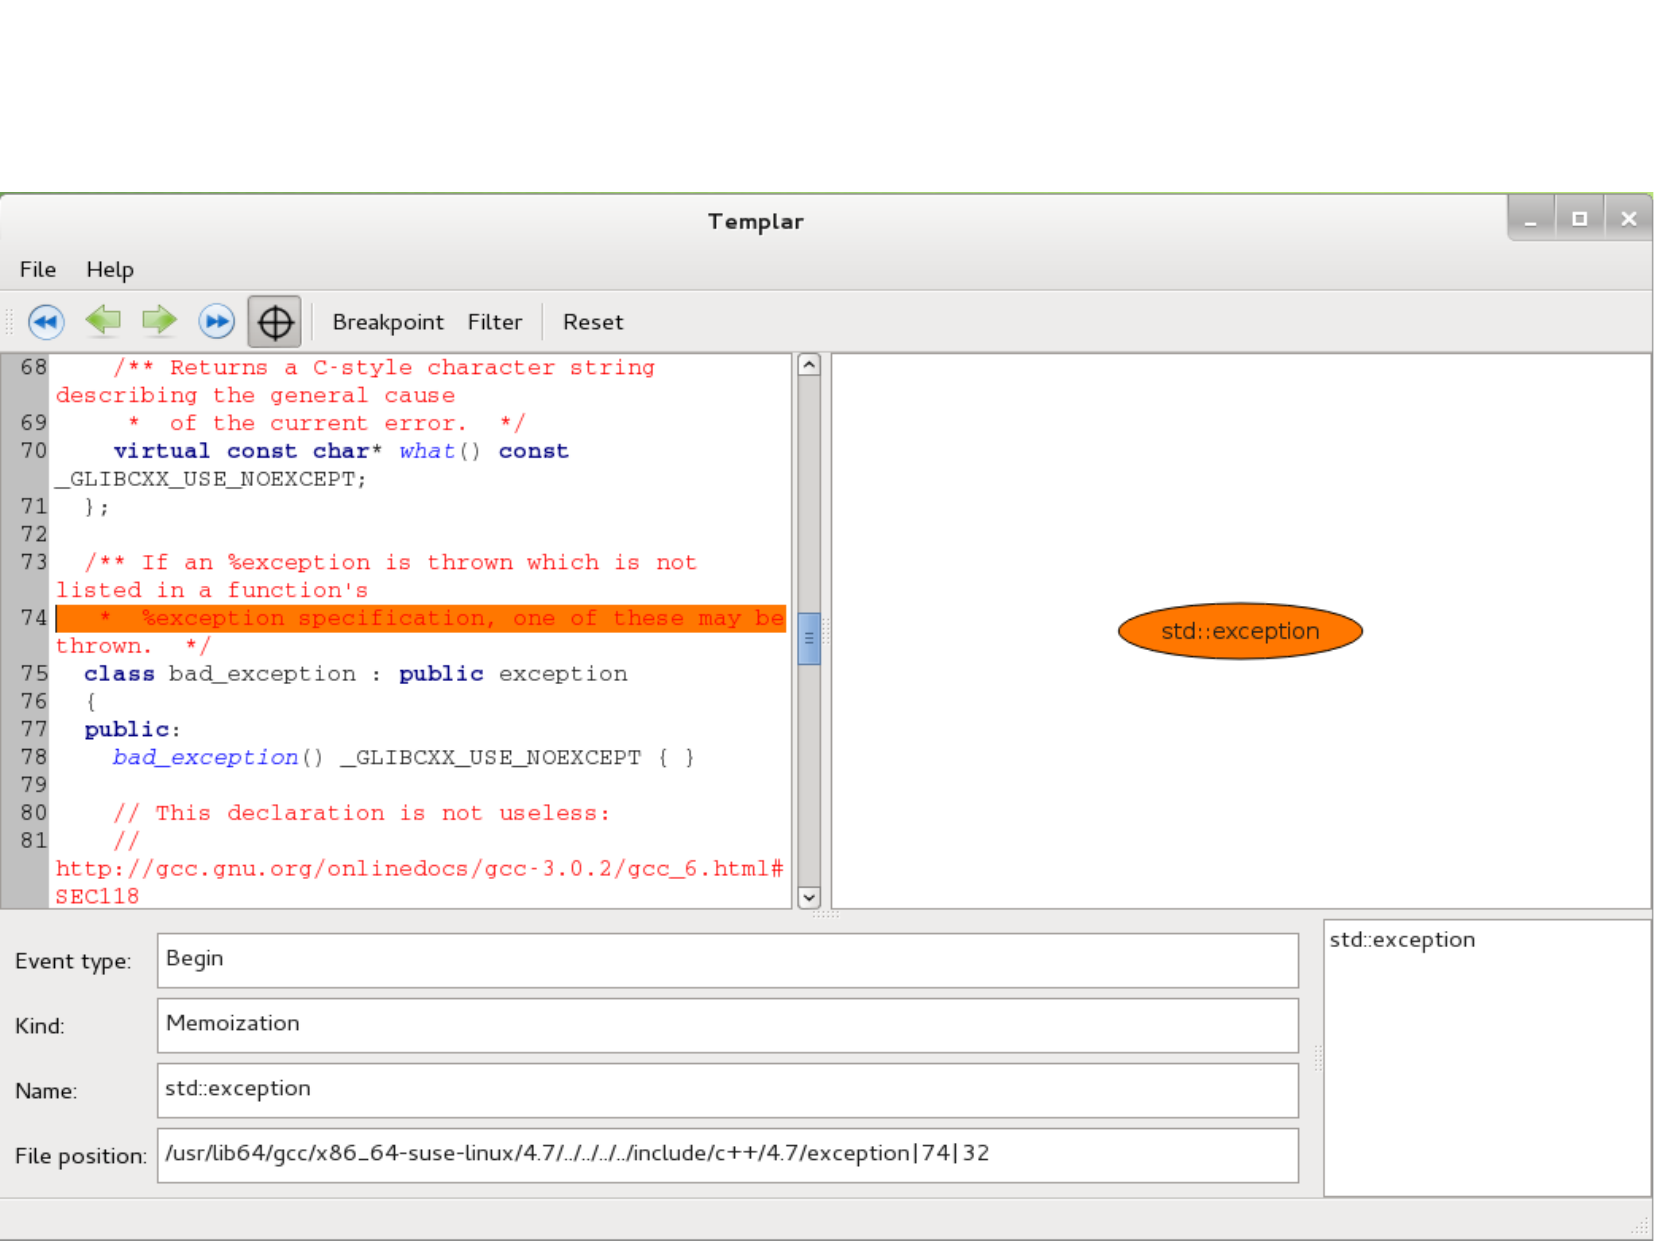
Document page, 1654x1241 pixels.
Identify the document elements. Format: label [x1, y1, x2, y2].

picture [0, 192, 1654, 1241]
